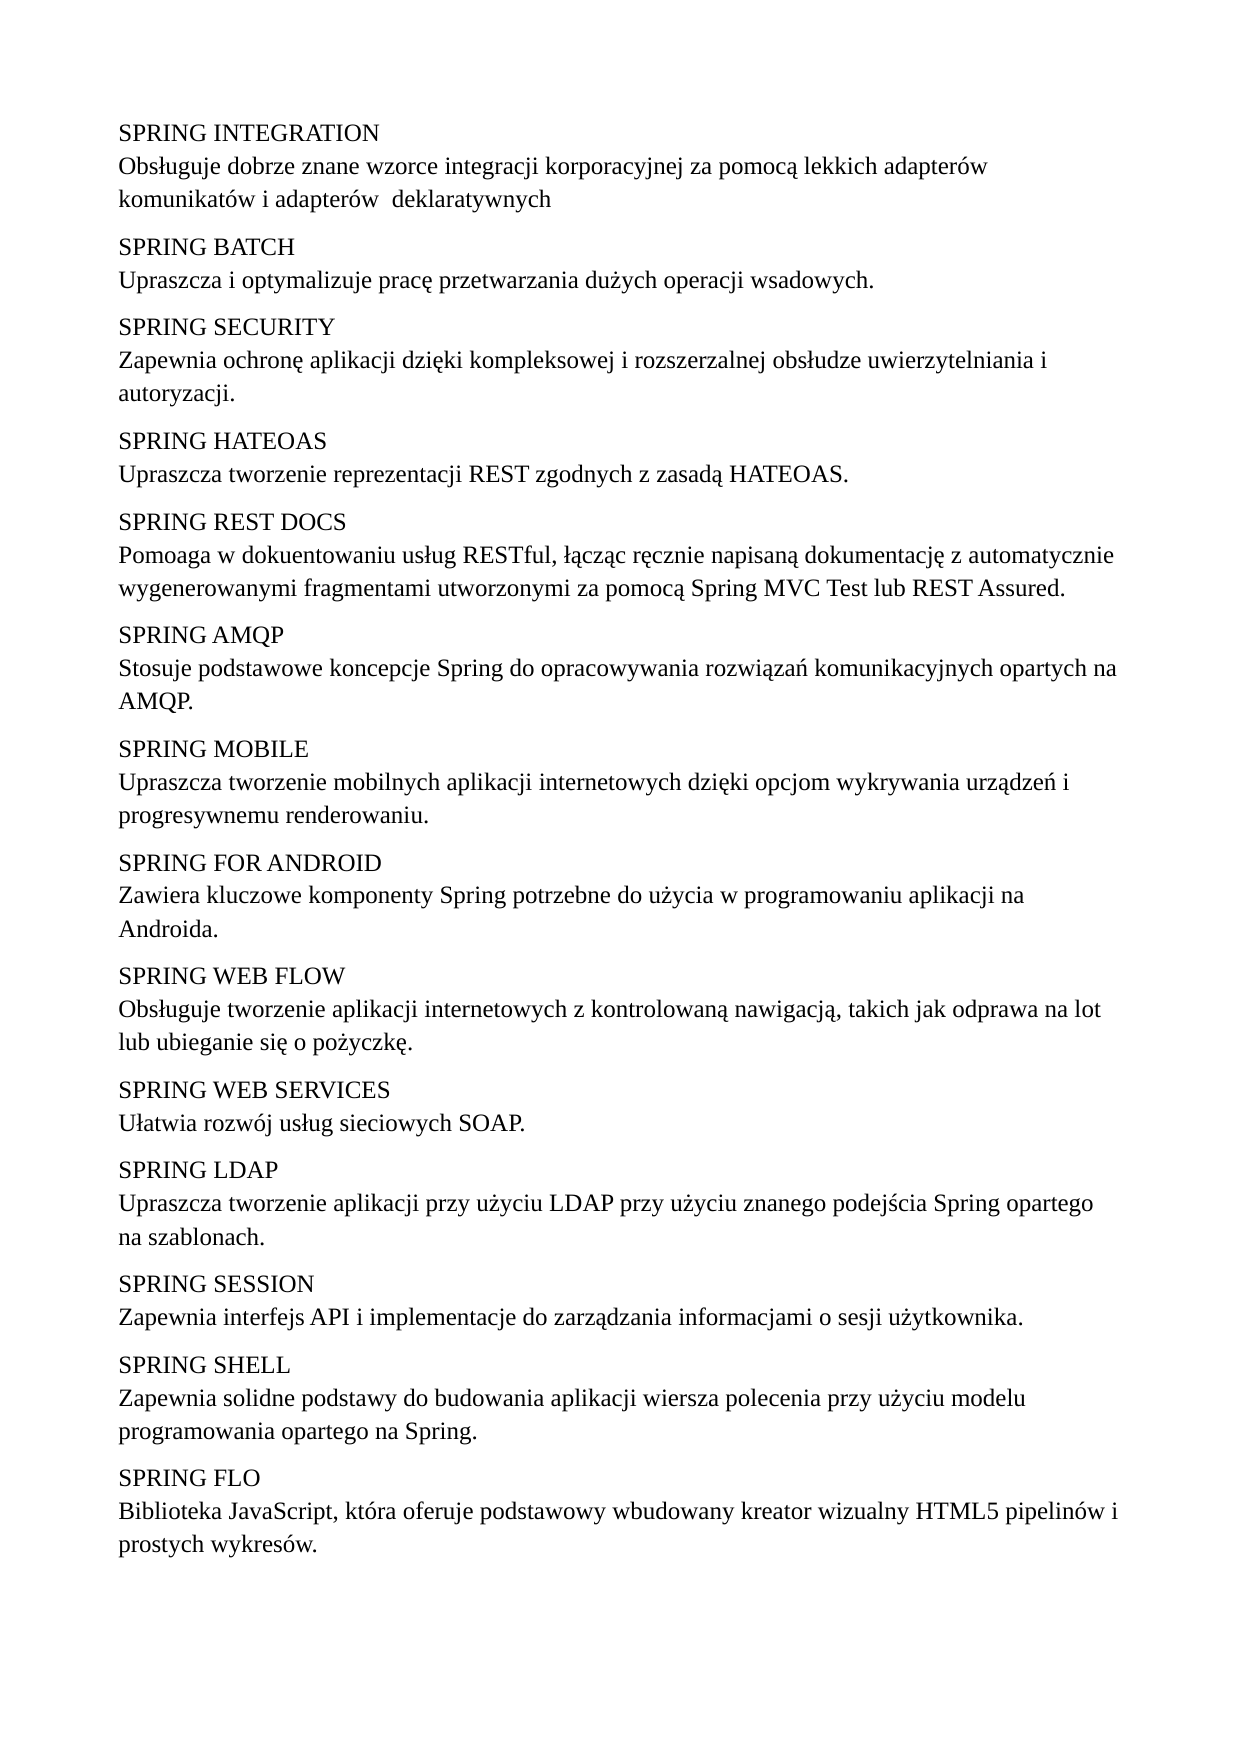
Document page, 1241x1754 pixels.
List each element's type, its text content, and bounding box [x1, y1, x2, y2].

text SPRING SECURITY Zapewnia ochronę aplikacji dzięki kompleksowej i rozszerzalnej obsłudze uwierzytelniania i autoryzacji. [118, 312, 1122, 407]
text SPRING BATCH Upraszcza i optymalizuje pracę przetwarzania dużych operacji wsadowych. [118, 232, 1122, 293]
text SPRING INTEGRATION Obsługuje dobrze znane wzorce integracji korporacyjnej za pomocą lekkich adapterów komunikatów i adapterów deklaratywnych [118, 118, 1122, 213]
text SPRING HATEOAS Upraszcza tworzenie reprezentacji REST zgodnych z zasadą HATEOAS. [118, 426, 1122, 488]
text SPRING FLO Biblioteka JavaScript, która oferuje podstawowy wbudowany kreator wizualny HTML5 pipelinów i prostych wykresów. [118, 1463, 1122, 1558]
text SPRING SESSION Zapewnia interfejs API i implementacje do zarządzania informacjami o sesji użytkownika. [118, 1269, 1122, 1331]
text SPRING AMQP Stosuje podstawowe koncepcje Spring do opracowywania rozwiązań komunikacyjnych opartych na AMQP. [118, 620, 1122, 715]
text SPRING WEB SERVICES Ułatwia rozwój usług sieciowych SOAP. [118, 1075, 1122, 1137]
text SPRING FOR ANDROID Zawiera kluczowe komponenty Spring potrzebne do użycia w programowaniu aplikacji na Androida. [118, 848, 1122, 942]
text SPRING SHELL Zapewnia solidne podstawy do budowania aplikacji wiersza polecenia przy użyciu modelu programowania opartego na Spring. [118, 1350, 1122, 1444]
text SPRING REST DOCS Pomoaga w dokuentowaniu usług RESTful, łącząc ręcznie napisaną dokumentację z automatycznie wygenerowanymi fragmentami utworzonymi za pomocą Spring MVC Test lub REST Assured. [118, 507, 1122, 601]
text SPRING LDAP Upraszcza tworzenie aplikacji przy użyciu LDAP przy użyciu znanego podejścia Spring opartego na szablonach. [118, 1156, 1122, 1250]
text SPRING WEB FLOW Obsługuje tworzenie aplikacji internetowych z kontrolowaną nawigacją, takich jak odprawa na lot lub ubieganie się o pożyczkę. [118, 961, 1122, 1056]
text SPRING MOBILE Upraszcza tworzenie mobilnych aplikacji internetowych dzięki opcjom wykrywania urządzeń i progresywnemu renderowaniu. [118, 734, 1122, 829]
